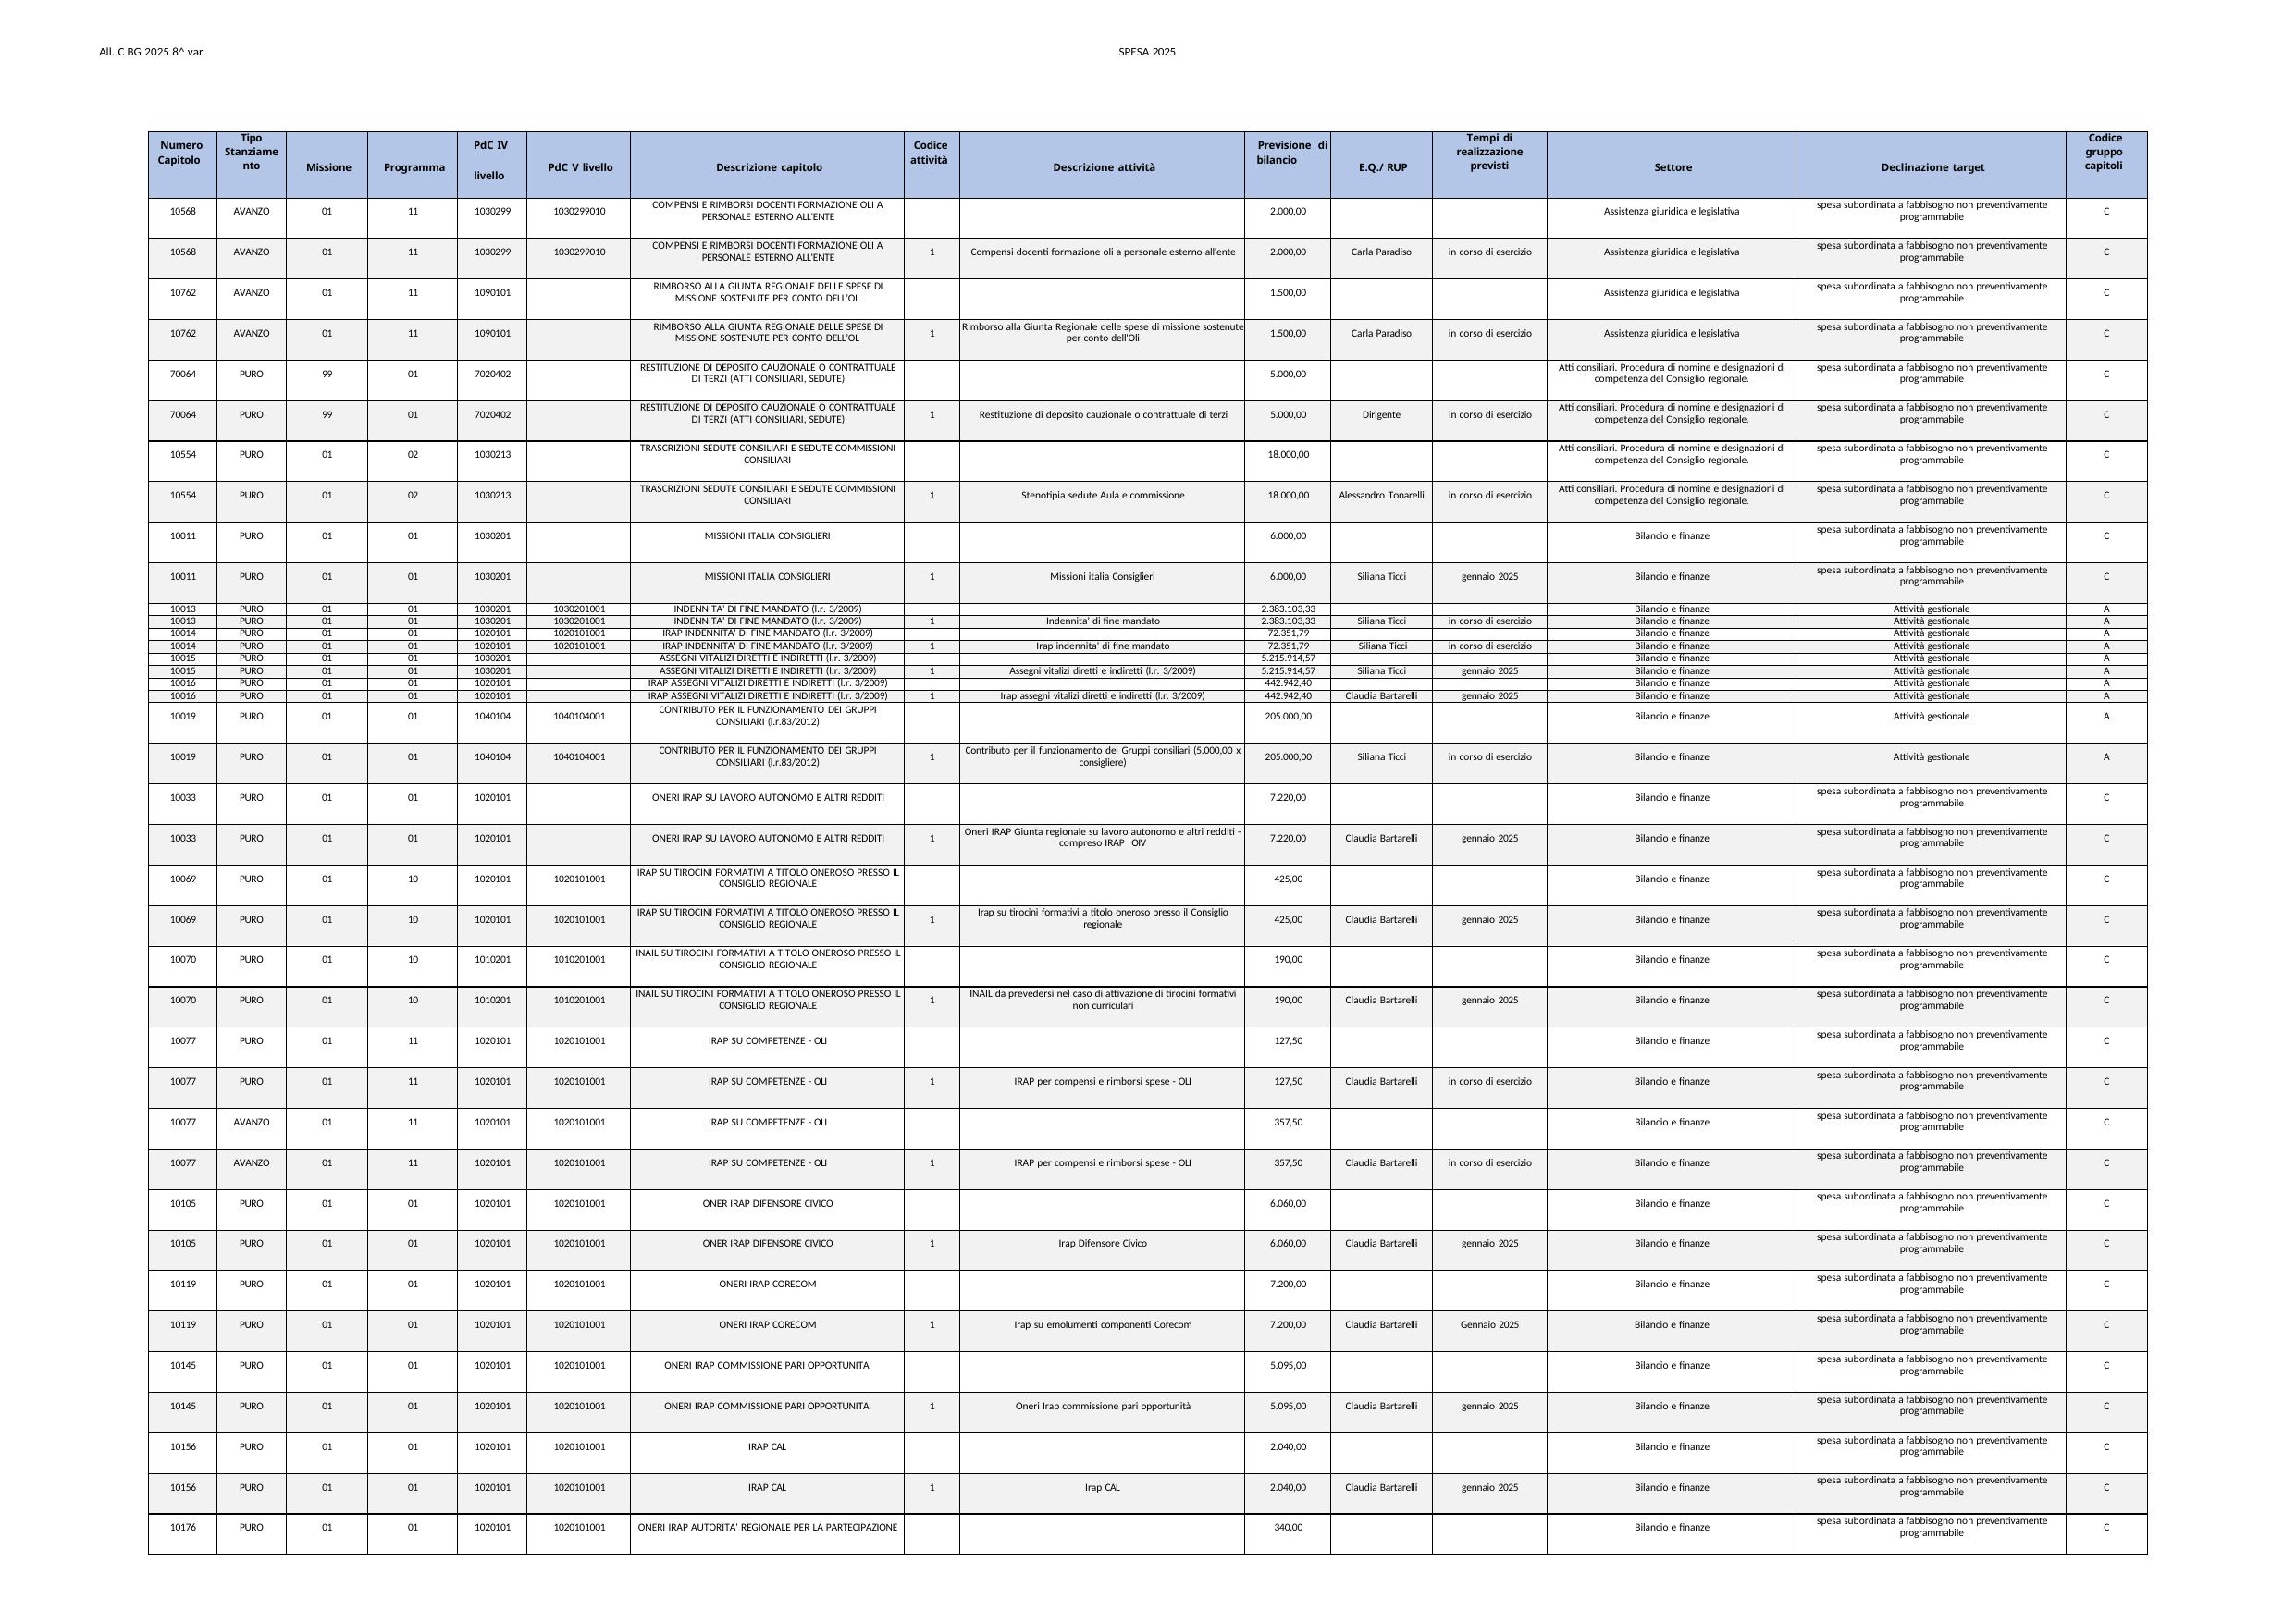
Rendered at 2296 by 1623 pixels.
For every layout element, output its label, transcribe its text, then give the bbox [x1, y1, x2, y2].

table_cell 01 [287, 604, 367, 615]
table_cell spesa subordinata a fabbisogno non preventivamente programmabile [1796, 906, 2066, 945]
table_cell 01 [287, 947, 367, 986]
table_cell 10 [368, 988, 457, 1027]
table_header Codice gruppo capitoli [2067, 132, 2147, 198]
table_cell [1433, 784, 1547, 824]
table_cell 11 [368, 1027, 457, 1067]
table_cell A [2067, 679, 2147, 690]
table_cell [1433, 866, 1547, 905]
table_cell C [2067, 1190, 2147, 1229]
table_cell PURO [217, 654, 286, 665]
table_cell [1433, 604, 1547, 615]
table_cell 01 [287, 744, 367, 783]
table_cell AVANZO [217, 320, 286, 360]
table_cell 10119 [149, 1271, 216, 1310]
table_cell [1433, 703, 1547, 743]
table_cell Claudia Bartarelli [1331, 1150, 1432, 1189]
table_cell Missioni italia Consiglieri [960, 563, 1244, 603]
table_cell PURO [217, 744, 286, 783]
table_cell Bilancio e finanze [1548, 1150, 1796, 1189]
table_cell [905, 947, 959, 986]
table_cell 1 [905, 1311, 959, 1351]
table_cell 1030213 [458, 482, 526, 522]
table_cell A [2067, 604, 2147, 615]
table_cell [1331, 1190, 1432, 1229]
table_cell 02 [368, 482, 457, 522]
table_cell 01 [368, 1231, 457, 1270]
table_cell 10762 [149, 320, 216, 360]
table_cell 1020101 [458, 1393, 526, 1432]
table_cell PURO [217, 1474, 286, 1513]
table_cell C [2067, 1150, 2147, 1189]
table_cell [1433, 679, 1547, 690]
table_cell 1 [905, 401, 959, 440]
table_cell Attività gestionale [1796, 666, 2066, 677]
table_cell [905, 604, 959, 615]
table_cell Bilancio e finanze [1548, 604, 1796, 615]
table_cell [960, 784, 1244, 824]
table_cell gennaio 2025 [1433, 906, 1547, 945]
table_cell 2.383.103,33 [1245, 616, 1330, 628]
table_cell Oneri Irap commissione pari opportunità [960, 1393, 1244, 1432]
table_cell A [2067, 666, 2147, 677]
table_cell PURO [217, 906, 286, 945]
table_cell [1331, 784, 1432, 824]
table_cell 2.000,00 [1245, 239, 1330, 278]
table_cell 01 [368, 784, 457, 824]
table_cell 1020101001 [527, 1393, 630, 1432]
table_cell 1 [905, 691, 959, 702]
table_cell 1030201 [458, 523, 526, 562]
table_cell 1 [905, 1393, 959, 1432]
table_cell 6.060,00 [1245, 1190, 1330, 1229]
table_cell 01 [287, 691, 367, 702]
table_cell A [2067, 691, 2147, 702]
table_cell PURO [217, 1515, 286, 1554]
table_cell [905, 1027, 959, 1067]
table_cell 5.095,00 [1245, 1352, 1330, 1392]
table_cell 1030201 [458, 604, 526, 615]
table_cell [1433, 629, 1547, 640]
table_cell in corso di esercizio [1433, 239, 1547, 278]
table_cell 01 [287, 616, 367, 628]
table_cell Bilancio e finanze [1548, 629, 1796, 640]
table_cell 5.000,00 [1245, 361, 1330, 400]
table_cell [527, 691, 630, 702]
table_cell 01 [287, 1027, 367, 1067]
table_cell Bilancio e finanze [1548, 866, 1796, 905]
table_cell PURO [217, 666, 286, 677]
table_cell Irap indennita' di fine mandato [960, 641, 1244, 653]
table_cell 1090101 [458, 320, 526, 360]
table_cell 5.000,00 [1245, 401, 1330, 440]
table_cell Bilancio e finanze [1548, 1352, 1796, 1392]
table_cell spesa subordinata a fabbisogno non preventivamente programmabile [1796, 1433, 2066, 1473]
table_cell 1020101001 [527, 1311, 630, 1351]
table_cell 01 [287, 825, 367, 865]
table_cell spesa subordinata a fabbisogno non preventivamente programmabile [1796, 1068, 2066, 1108]
table_header Declinazione target [1796, 132, 2066, 198]
table_cell Claudia Bartarelli [1331, 1393, 1432, 1432]
table_cell 01 [287, 1150, 367, 1189]
table_cell 1010201 [458, 988, 526, 1027]
table_cell INAIL SU TIROCINI FORMATIVI A TITOLO ONEROSO PRESSO IL CONSIGLIO REGIONALE [631, 988, 904, 1027]
table_cell ONER IRAP DIFENSORE CIVICO [631, 1190, 904, 1229]
table_cell TRASCRIZIONI SEDUTE CONSILIARI E SEDUTE COMMISSIONI CONSILIARI [631, 442, 904, 481]
table_cell C [2067, 239, 2147, 278]
table_cell Claudia Bartarelli [1331, 988, 1432, 1027]
table_header Numero Capitolo [149, 132, 216, 198]
table_cell PURO [217, 401, 286, 440]
table_cell gennaio 2025 [1433, 1474, 1547, 1513]
table_cell C [2067, 1433, 2147, 1473]
table_cell 5.215.914,57 [1245, 654, 1330, 665]
table_cell PURO [217, 1068, 286, 1108]
table_cell 10176 [149, 1515, 216, 1554]
table_cell 10016 [149, 691, 216, 702]
table_cell 01 [287, 320, 367, 360]
table_cell 127,50 [1245, 1027, 1330, 1067]
table_cell ASSEGNI VITALIZI DIRETTI E INDIRETTI (l.r. 3/2009) [631, 654, 904, 665]
table_cell 1020101 [458, 1150, 526, 1189]
table_cell 10011 [149, 563, 216, 603]
table_cell 10013 [149, 604, 216, 615]
table_cell [905, 703, 959, 743]
table_cell Contributo per il funzionamento dei Gruppi consiliari (5.000,00 x consigliere) [960, 744, 1244, 783]
table_cell [527, 563, 630, 603]
table_cell Bilancio e finanze [1548, 1393, 1796, 1432]
table_cell spesa subordinata a fabbisogno non preventivamente programmabile [1796, 1190, 2066, 1229]
table_cell 442.942,40 [1245, 691, 1330, 702]
table_cell Bilancio e finanze [1548, 703, 1796, 743]
table_cell 1020101001 [527, 866, 630, 905]
table_cell 1030201001 [527, 604, 630, 615]
table_cell [527, 361, 630, 400]
table_cell 72.351,79 [1245, 641, 1330, 653]
table_cell spesa subordinata a fabbisogno non preventivamente programmabile [1796, 1474, 2066, 1513]
table_cell 1020101001 [527, 641, 630, 653]
table_cell 01 [287, 239, 367, 278]
table_cell 01 [287, 1311, 367, 1351]
table_cell spesa subordinata a fabbisogno non preventivamente programmabile [1796, 361, 2066, 400]
table_cell 01 [287, 1393, 367, 1432]
table_cell A [2067, 744, 2147, 783]
table_cell [1433, 1027, 1547, 1067]
table_cell 340,00 [1245, 1515, 1330, 1554]
table_cell Siliana Ticci [1331, 744, 1432, 783]
table_cell IRAP SU TIROCINI FORMATIVI A TITOLO ONEROSO PRESSO IL CONSIGLIO REGIONALE [631, 866, 904, 905]
table_cell 01 [368, 691, 457, 702]
table_cell Attività gestionale [1796, 629, 2066, 640]
table_cell 1020101001 [527, 906, 630, 945]
table_cell PURO [217, 563, 286, 603]
table_cell 01 [287, 199, 367, 238]
table_cell ONER IRAP DIFENSORE CIVICO [631, 1231, 904, 1270]
table_cell 1020101 [458, 866, 526, 905]
table_cell Bilancio e finanze [1548, 744, 1796, 783]
table_cell PURO [217, 1311, 286, 1351]
table_cell PURO [217, 523, 286, 562]
table_cell 01 [287, 703, 367, 743]
table_cell Siliana Ticci [1331, 563, 1432, 603]
table_cell 6.060,00 [1245, 1231, 1330, 1270]
table_cell [1331, 1352, 1432, 1392]
table_cell 1 [905, 744, 959, 783]
table_cell 01 [368, 629, 457, 640]
table_cell 1020101001 [527, 1231, 630, 1270]
table_cell 01 [368, 641, 457, 653]
table_cell 7020402 [458, 401, 526, 440]
table_cell Bilancio e finanze [1548, 1190, 1796, 1229]
table_cell 1040104001 [527, 703, 630, 743]
table_cell 01 [287, 1515, 367, 1554]
table_cell 10019 [149, 744, 216, 783]
table_cell Atti consiliari. Procedura di nomine e designazioni di competenza del Consiglio regionale. [1548, 482, 1796, 522]
table_cell C [2067, 947, 2147, 986]
table_cell RIMBORSO ALLA GIUNTA REGIONALE DELLE SPESE DI MISSIONE SOSTENUTE PER CONTO DELL’OL [631, 320, 904, 360]
table_cell Dirigente [1331, 401, 1432, 440]
table_cell [1433, 1109, 1547, 1149]
table_cell [527, 320, 630, 360]
table_cell Bilancio e finanze [1548, 1474, 1796, 1513]
table_cell gennaio 2025 [1433, 988, 1547, 1027]
table_cell 1040104 [458, 703, 526, 743]
table_header Missione [287, 132, 367, 198]
table_cell 01 [287, 442, 367, 481]
table_cell spesa subordinata a fabbisogno non preventivamente programmabile [1796, 1352, 2066, 1392]
table_cell in corso di esercizio [1433, 641, 1547, 653]
table_cell spesa subordinata a fabbisogno non preventivamente programmabile [1796, 866, 2066, 905]
table_cell gennaio 2025 [1433, 691, 1547, 702]
table_header Descrizione attività [960, 132, 1244, 198]
table_cell Restituzione di deposito cauzionale o contrattuale di terzi [960, 401, 1244, 440]
table_cell [905, 1352, 959, 1392]
table_cell 6.000,00 [1245, 523, 1330, 562]
table_cell in corso di esercizio [1433, 320, 1547, 360]
table_cell in corso di esercizio [1433, 1068, 1547, 1108]
table_cell ONERI IRAP CORECOM [631, 1311, 904, 1351]
table_cell 10105 [149, 1231, 216, 1270]
table_cell ONERI IRAP COMMISSIONE PARI OPPORTUNITA' [631, 1393, 904, 1432]
table_cell 10069 [149, 866, 216, 905]
table_cell Rimborso alla Giunta Regionale delle spese di missione sostenute per conto dell'Oli [960, 320, 1244, 360]
table_cell Assistenza giuridica e legislativa [1548, 279, 1796, 319]
table_cell ONERI IRAP SU LAVORO AUTONOMO E ALTRI REDDITI [631, 784, 904, 824]
table_cell 1030201 [458, 616, 526, 628]
table_cell 11 [368, 1109, 457, 1149]
table_cell Assegni vitalizi diretti e indiretti (l.r. 3/2009) [960, 666, 1244, 677]
table_cell 10013 [149, 616, 216, 628]
table_cell 1 [905, 563, 959, 603]
table_header Codice attività [905, 132, 959, 198]
table_cell 10077 [149, 1109, 216, 1149]
table_cell 99 [287, 401, 367, 440]
table_cell C [2067, 825, 2147, 865]
table_cell 7.220,00 [1245, 784, 1330, 824]
table_cell 01 [287, 482, 367, 522]
table_cell [960, 279, 1244, 319]
table_cell [527, 279, 630, 319]
table_cell PURO [217, 1393, 286, 1432]
table_cell AVANZO [217, 199, 286, 238]
table_cell spesa subordinata a fabbisogno non preventivamente programmabile [1796, 1150, 2066, 1189]
table_cell [1433, 1271, 1547, 1310]
table_cell in corso di esercizio [1433, 1150, 1547, 1189]
table_cell Irap assegni vitalizi diretti e indiretti (l.r. 3/2009) [960, 691, 1244, 702]
table_cell 10016 [149, 679, 216, 690]
table_cell 1020101 [458, 679, 526, 690]
table_cell 1020101001 [527, 1352, 630, 1392]
table_cell [527, 666, 630, 677]
table_cell 10119 [149, 1311, 216, 1351]
table_cell [527, 784, 630, 824]
table_cell [960, 1027, 1244, 1067]
table_cell [1331, 442, 1432, 481]
table_cell 10069 [149, 906, 216, 945]
table_cell [1433, 1352, 1547, 1392]
table_cell 10033 [149, 825, 216, 865]
table_cell [527, 654, 630, 665]
table_cell 5.095,00 [1245, 1393, 1330, 1432]
table_cell 1010201001 [527, 988, 630, 1027]
table_cell ONERI IRAP COMMISSIONE PARI OPPORTUNITA' [631, 1352, 904, 1392]
table_cell PURO [217, 616, 286, 628]
table_cell C [2067, 1352, 2147, 1392]
table_cell A [2067, 616, 2147, 628]
table_cell 1030299010 [527, 199, 630, 238]
table_cell [1331, 199, 1432, 238]
table_cell spesa subordinata a fabbisogno non preventivamente programmabile [1796, 442, 2066, 481]
table_cell 5.215.914,57 [1245, 666, 1330, 677]
table_cell 2.383.103,33 [1245, 604, 1330, 615]
table_cell 1010201 [458, 947, 526, 986]
table_cell [1331, 679, 1432, 690]
table_cell Claudia Bartarelli [1331, 906, 1432, 945]
table_cell Carla Paradiso [1331, 320, 1432, 360]
table_cell [960, 199, 1244, 238]
table_cell 1020101001 [527, 1068, 630, 1108]
table_cell 2.040,00 [1245, 1433, 1330, 1473]
table_header Tipo Stanziame nto [217, 132, 286, 198]
table_cell PURO [217, 482, 286, 522]
table_cell 1 [905, 482, 959, 522]
table_cell Irap CAL [960, 1474, 1244, 1513]
table_cell [1433, 654, 1547, 665]
table_cell 1020101 [458, 1068, 526, 1108]
table_cell [1433, 1515, 1547, 1554]
table_cell 1020101 [458, 1515, 526, 1554]
table_cell Bilancio e finanze [1548, 1515, 1796, 1554]
table_cell 11 [368, 1068, 457, 1108]
table_cell 1020101001 [527, 1433, 630, 1473]
table_cell 01 [368, 604, 457, 615]
table_cell 01 [287, 279, 367, 319]
table_cell 1040104 [458, 744, 526, 783]
table_cell [960, 442, 1244, 481]
table_cell ASSEGNI VITALIZI DIRETTI E INDIRETTI (l.r. 3/2009) [631, 666, 904, 677]
table_cell 10145 [149, 1352, 216, 1392]
table_cell [960, 1271, 1244, 1310]
table_cell C [2067, 1393, 2147, 1432]
table_cell A [2067, 629, 2147, 640]
table_cell Bilancio e finanze [1548, 523, 1796, 562]
table_cell spesa subordinata a fabbisogno non preventivamente programmabile [1796, 199, 2066, 238]
table_cell 01 [368, 1311, 457, 1351]
table_cell 7.200,00 [1245, 1311, 1330, 1351]
table_cell [905, 199, 959, 238]
table_cell [1433, 361, 1547, 400]
table_cell Claudia Bartarelli [1331, 1474, 1432, 1513]
table_cell Bilancio e finanze [1548, 691, 1796, 702]
table_cell C [2067, 1311, 2147, 1351]
table_cell Bilancio e finanze [1548, 1109, 1796, 1149]
table_cell [1331, 866, 1432, 905]
table_cell 1 [905, 825, 959, 865]
table_cell PURO [217, 361, 286, 400]
table_cell [1331, 629, 1432, 640]
table_cell 10 [368, 947, 457, 986]
table_cell 10077 [149, 1027, 216, 1067]
table_cell spesa subordinata a fabbisogno non preventivamente programmabile [1796, 947, 2066, 986]
table_cell Atti consiliari. Procedura di nomine e designazioni di competenza del Consiglio regionale. [1548, 361, 1796, 400]
table_cell 1 [905, 666, 959, 677]
table_cell 01 [287, 1109, 367, 1149]
table_cell [527, 825, 630, 865]
table_header Programma [368, 132, 457, 198]
table_cell Siliana Ticci [1331, 616, 1432, 628]
table_cell Assistenza giuridica e legislativa [1548, 239, 1796, 278]
table_cell 1020101 [458, 1027, 526, 1067]
table_cell PURO [217, 1352, 286, 1392]
table_cell 01 [368, 1474, 457, 1513]
table_cell Compensi docenti formazione oli a personale esterno all'ente [960, 239, 1244, 278]
table_cell 1 [905, 1474, 959, 1513]
table_cell 01 [287, 1474, 367, 1513]
table_cell C [2067, 1515, 2147, 1554]
table_cell 1030299 [458, 199, 526, 238]
table_cell 1020101 [458, 1109, 526, 1149]
table_cell PURO [217, 703, 286, 743]
table_cell ONERI IRAP AUTORITA' REGIONALE PER LA PARTECIPAZIONE [631, 1515, 904, 1554]
table_cell 10145 [149, 1393, 216, 1432]
table_cell Attività gestionale [1796, 744, 2066, 783]
table_cell [960, 866, 1244, 905]
table_cell 1020101 [458, 641, 526, 653]
table_cell Siliana Ticci [1331, 666, 1432, 677]
table_cell Bilancio e finanze [1548, 784, 1796, 824]
table_cell C [2067, 361, 2147, 400]
table_cell Claudia Bartarelli [1331, 825, 1432, 865]
table_cell 01 [368, 523, 457, 562]
table_cell spesa subordinata a fabbisogno non preventivamente programmabile [1796, 523, 2066, 562]
table_cell 190,00 [1245, 947, 1330, 986]
table_cell RESTITUZIONE DI DEPOSITO CAUZIONALE O CONTRATTUALE DI TERZI (ATTI CONSILIARI, SEDUTE) [631, 401, 904, 440]
table_cell 1 [905, 320, 959, 360]
table_cell 01 [368, 1271, 457, 1310]
table_cell COMPENSI E RIMBORSI DOCENTI FORMAZIONE OLI A PERSONALE ESTERNO ALL'ENTE [631, 199, 904, 238]
table_cell 1 [905, 988, 959, 1027]
table_cell [905, 629, 959, 640]
table_cell [1331, 1433, 1432, 1473]
table_cell 01 [368, 1190, 457, 1229]
table_cell C [2067, 906, 2147, 945]
table_cell 1020101 [458, 1474, 526, 1513]
table_cell [960, 1352, 1244, 1392]
table_cell 6.000,00 [1245, 563, 1330, 603]
table_cell Bilancio e finanze [1548, 654, 1796, 665]
table_cell AVANZO [217, 1109, 286, 1149]
table_cell [1331, 703, 1432, 743]
table_cell 7.220,00 [1245, 825, 1330, 865]
table_cell C [2067, 279, 2147, 319]
table_cell 70064 [149, 361, 216, 400]
table_cell IRAP INDENNITA' DI FINE MANDATO (l.r. 3/2009) [631, 629, 904, 640]
table_cell 1020101001 [527, 1027, 630, 1067]
table_cell Stenotipia sedute Aula e commissione [960, 482, 1244, 522]
table_cell Alessandro Tonarelli [1331, 482, 1432, 522]
table_cell Irap su emolumenti componenti Corecom [960, 1311, 1244, 1351]
table_cell 1 [905, 1150, 959, 1189]
table_cell 1020101001 [527, 1109, 630, 1149]
table_cell 10011 [149, 523, 216, 562]
table_cell ONERI IRAP SU LAVORO AUTONOMO E ALTRI REDDITI [631, 825, 904, 865]
table_cell Bilancio e finanze [1548, 1433, 1796, 1473]
table_cell [960, 703, 1244, 743]
table_cell IRAP ASSEGNI VITALIZI DIRETTI E INDIRETTI (l.r. 3/2009) [631, 691, 904, 702]
table_cell 127,50 [1245, 1068, 1330, 1108]
table_cell PURO [217, 641, 286, 653]
table_cell [960, 1190, 1244, 1229]
table_cell 1020101 [458, 1271, 526, 1310]
table_cell 01 [287, 641, 367, 653]
table_cell 10014 [149, 641, 216, 653]
table_cell [1433, 523, 1547, 562]
table_cell 99 [287, 361, 367, 400]
table_header Tempi di realizzazione previsti [1433, 132, 1547, 198]
table_cell C [2067, 563, 2147, 603]
table_cell [905, 361, 959, 400]
table_cell [960, 523, 1244, 562]
table_cell 01 [368, 361, 457, 400]
table_cell C [2067, 401, 2147, 440]
table_cell [960, 679, 1244, 690]
table_cell 01 [368, 679, 457, 690]
table_cell C [2067, 199, 2147, 238]
table_cell [527, 401, 630, 440]
table_cell spesa subordinata a fabbisogno non preventivamente programmabile [1796, 320, 2066, 360]
table_cell [1433, 199, 1547, 238]
table_cell 1030201 [458, 666, 526, 677]
table_cell [905, 654, 959, 665]
table_cell 1020101001 [527, 1515, 630, 1554]
table_cell IRAP SU COMPETENZE - OLI [631, 1109, 904, 1149]
table_cell IRAP per compensi e rimborsi spese - OLI [960, 1068, 1244, 1108]
table_cell 01 [368, 616, 457, 628]
table_cell [1331, 1027, 1432, 1067]
table_cell 7020402 [458, 361, 526, 400]
table_cell [905, 1271, 959, 1310]
table_cell IRAP SU TIROCINI FORMATIVI A TITOLO ONEROSO PRESSO IL CONSIGLIO REGIONALE [631, 906, 904, 945]
table_cell 10554 [149, 482, 216, 522]
table_cell [1331, 604, 1432, 615]
table_cell spesa subordinata a fabbisogno non preventivamente programmabile [1796, 1393, 2066, 1432]
table_cell 01 [368, 703, 457, 743]
table_cell spesa subordinata a fabbisogno non preventivamente programmabile [1796, 401, 2066, 440]
table_cell spesa subordinata a fabbisogno non preventivamente programmabile [1796, 784, 2066, 824]
table_cell 1030201001 [527, 616, 630, 628]
table_cell Claudia Bartarelli [1331, 1068, 1432, 1108]
table_header Previsione di bilancio [1245, 132, 1330, 198]
table_cell spesa subordinata a fabbisogno non preventivamente programmabile [1796, 1109, 2066, 1149]
table_cell 10156 [149, 1433, 216, 1473]
table_cell 1030201 [458, 563, 526, 603]
table_cell AVANZO [217, 239, 286, 278]
table_cell [960, 1433, 1244, 1473]
table_cell [1331, 1109, 1432, 1149]
table_cell 01 [287, 866, 367, 905]
table_cell 01 [368, 563, 457, 603]
table_cell A [2067, 654, 2147, 665]
table_cell 2.000,00 [1245, 199, 1330, 238]
table_cell [527, 523, 630, 562]
table_cell Attività gestionale [1796, 703, 2066, 743]
table_cell 1010201001 [527, 947, 630, 986]
table_header Settore [1548, 132, 1796, 198]
table_cell 11 [368, 1150, 457, 1189]
table_cell Indennita' di fine mandato [960, 616, 1244, 628]
table_cell 425,00 [1245, 906, 1330, 945]
table_cell 10077 [149, 1068, 216, 1108]
table_cell [905, 279, 959, 319]
table_cell IRAP SU COMPETENZE - OLI [631, 1150, 904, 1189]
table_cell Claudia Bartarelli [1331, 1231, 1432, 1270]
table_cell gennaio 2025 [1433, 666, 1547, 677]
table_cell Oneri IRAP Giunta regionale su lavoro autonomo e altri redditi - compreso IRAP OIV [960, 825, 1244, 865]
table_cell Siliana Ticci [1331, 641, 1432, 653]
table_cell 01 [287, 1190, 367, 1229]
table_cell TRASCRIZIONI SEDUTE CONSILIARI E SEDUTE COMMISSIONI CONSILIARI [631, 482, 904, 522]
table_cell spesa subordinata a fabbisogno non preventivamente programmabile [1796, 482, 2066, 522]
table_cell [905, 784, 959, 824]
table_cell 01 [368, 825, 457, 865]
table_cell 1020101 [458, 1311, 526, 1351]
table_cell IRAP SU COMPETENZE - OLI [631, 1068, 904, 1108]
table_cell 01 [368, 1393, 457, 1432]
table_cell RIMBORSO ALLA GIUNTA REGIONALE DELLE SPESE DI MISSIONE SOSTENUTE PER CONTO DELL’OL [631, 279, 904, 319]
table_cell C [2067, 482, 2147, 522]
table_cell 1.500,00 [1245, 320, 1330, 360]
table_cell spesa subordinata a fabbisogno non preventivamente programmabile [1796, 279, 2066, 319]
table_cell Bilancio e finanze [1548, 1027, 1796, 1067]
table_cell 01 [287, 988, 367, 1027]
table_cell 1030201 [458, 654, 526, 665]
table_cell 1090101 [458, 279, 526, 319]
table_cell PURO [217, 1433, 286, 1473]
table_cell 01 [287, 1352, 367, 1392]
table_cell 1 [905, 906, 959, 945]
table_cell C [2067, 1231, 2147, 1270]
table_cell Bilancio e finanze [1548, 825, 1796, 865]
table_cell in corso di esercizio [1433, 401, 1547, 440]
table_cell 01 [368, 1352, 457, 1392]
table_cell 205.000,00 [1245, 744, 1330, 783]
table_cell 11 [368, 239, 457, 278]
table_cell C [2067, 320, 2147, 360]
table_cell Bilancio e finanze [1548, 563, 1796, 603]
table_cell PURO [217, 825, 286, 865]
table_cell 1020101 [458, 1433, 526, 1473]
table_cell 01 [287, 906, 367, 945]
table_header Descrizione capitolo [631, 132, 904, 198]
table_cell gennaio 2025 [1433, 563, 1547, 603]
table_cell 1 [905, 1068, 959, 1108]
table_cell 1030299 [458, 239, 526, 278]
table_cell Bilancio e finanze [1548, 947, 1796, 986]
table_cell 01 [287, 1231, 367, 1270]
table_cell 1020101 [458, 906, 526, 945]
table_cell spesa subordinata a fabbisogno non preventivamente programmabile [1796, 1271, 2066, 1310]
table_cell 10015 [149, 654, 216, 665]
table_cell Carla Paradiso [1331, 239, 1432, 278]
table_cell 18.000,00 [1245, 482, 1330, 522]
table_cell 1.500,00 [1245, 279, 1330, 319]
table_header E.Q./ RUP [1331, 132, 1432, 198]
table_cell 11 [368, 320, 457, 360]
table_cell IRAP SU COMPETENZE - OLI [631, 1027, 904, 1067]
table_cell 1020101001 [527, 1190, 630, 1229]
table_cell COMPENSI E RIMBORSI DOCENTI FORMAZIONE OLI A PERSONALE ESTERNO ALL'ENTE [631, 239, 904, 278]
table_cell Attività gestionale [1796, 641, 2066, 653]
table_cell Bilancio e finanze [1548, 641, 1796, 653]
table_cell 01 [368, 654, 457, 665]
table_cell IRAP INDENNITA' DI FINE MANDATO (l.r. 3/2009) [631, 641, 904, 653]
table_cell [527, 482, 630, 522]
table_cell 01 [368, 1515, 457, 1554]
table_cell in corso di esercizio [1433, 482, 1547, 522]
table_cell 01 [287, 563, 367, 603]
table_cell 1030299010 [527, 239, 630, 278]
table_cell 1020101001 [527, 629, 630, 640]
table_cell INAIL da prevedersi nel caso di attivazione di tirocini formativi non curriculari [960, 988, 1244, 1027]
table_cell spesa subordinata a fabbisogno non preventivamente programmabile [1796, 563, 2066, 603]
table_cell [905, 1190, 959, 1229]
table_cell 01 [287, 666, 367, 677]
table_cell Bilancio e finanze [1548, 988, 1796, 1027]
table_cell 01 [368, 401, 457, 440]
table_cell PURO [217, 679, 286, 690]
table_cell Bilancio e finanze [1548, 1311, 1796, 1351]
table_cell AVANZO [217, 279, 286, 319]
table_cell 01 [287, 1433, 367, 1473]
table_cell CONTRIBUTO PER IL FUNZIONAMENTO DEI GRUPPI CONSILIARI (l.r.83/2012) [631, 703, 904, 743]
table_cell IRAP CAL [631, 1433, 904, 1473]
table_cell 1020101001 [527, 1150, 630, 1189]
table_cell Bilancio e finanze [1548, 906, 1796, 945]
table_cell Bilancio e finanze [1548, 616, 1796, 628]
table_cell PURO [217, 1190, 286, 1229]
table_cell ONERI IRAP CORECOM [631, 1271, 904, 1310]
table_cell 18.000,00 [1245, 442, 1330, 481]
table_cell C [2067, 866, 2147, 905]
table_cell Attività gestionale [1796, 691, 2066, 702]
table_cell 10077 [149, 1150, 216, 1189]
table_cell spesa subordinata a fabbisogno non preventivamente programmabile [1796, 1231, 2066, 1270]
table_cell 10015 [149, 666, 216, 677]
table_cell 10762 [149, 279, 216, 319]
table_cell 1030213 [458, 442, 526, 481]
table_cell 1 [905, 1231, 959, 1270]
table_cell PURO [217, 691, 286, 702]
table_cell Bilancio e finanze [1548, 1231, 1796, 1270]
table_cell IRAP per compensi e rimborsi spese - OLI [960, 1150, 1244, 1189]
table_cell 10070 [149, 947, 216, 986]
table_cell PURO [217, 988, 286, 1027]
table_cell 2.040,00 [1245, 1474, 1330, 1513]
table_header PdC IV livello [458, 132, 526, 198]
table_cell [960, 1515, 1244, 1554]
table_cell gennaio 2025 [1433, 825, 1547, 865]
table_cell C [2067, 523, 2147, 562]
table_cell C [2067, 1027, 2147, 1067]
table_cell MISSIONI ITALIA CONSIGLIERI [631, 523, 904, 562]
table_cell [1331, 1271, 1432, 1310]
table_cell 10070 [149, 988, 216, 1027]
table_cell A [2067, 641, 2147, 653]
table_cell spesa subordinata a fabbisogno non preventivamente programmabile [1796, 239, 2066, 278]
table_cell 1020101 [458, 629, 526, 640]
table_cell INDENNITA' DI FINE MANDATO (l.r. 3/2009) [631, 604, 904, 615]
table_cell MISSIONI ITALIA CONSIGLIERI [631, 563, 904, 603]
table_cell Atti consiliari. Procedura di nomine e designazioni di competenza del Consiglio regionale. [1548, 442, 1796, 481]
table_cell 442.942,40 [1245, 679, 1330, 690]
table_cell 10554 [149, 442, 216, 481]
table_cell Bilancio e finanze [1548, 679, 1796, 690]
table_cell Attività gestionale [1796, 654, 2066, 665]
table_cell 10033 [149, 784, 216, 824]
table_cell [905, 523, 959, 562]
table_cell [960, 629, 1244, 640]
table_cell [905, 1433, 959, 1473]
table_cell Attività gestionale [1796, 604, 2066, 615]
table_cell spesa subordinata a fabbisogno non preventivamente programmabile [1796, 988, 2066, 1027]
table_cell Assistenza giuridica e legislativa [1548, 199, 1796, 238]
table_cell [1331, 279, 1432, 319]
table_cell 357,50 [1245, 1150, 1330, 1189]
table_cell 1020101 [458, 1190, 526, 1229]
table_cell [905, 442, 959, 481]
table_cell 1020101001 [527, 1474, 630, 1513]
table_cell [960, 1109, 1244, 1149]
table_cell PURO [217, 784, 286, 824]
table_cell 10568 [149, 239, 216, 278]
table_cell gennaio 2025 [1433, 1231, 1547, 1270]
table_cell Atti consiliari. Procedura di nomine e designazioni di competenza del Consiglio regionale. [1548, 401, 1796, 440]
table_cell INAIL SU TIROCINI FORMATIVI A TITOLO ONEROSO PRESSO IL CONSIGLIO REGIONALE [631, 947, 904, 986]
table_cell Gennaio 2025 [1433, 1311, 1547, 1351]
table_cell Irap su tirocini formativi a titolo oneroso presso il Consiglio regionale [960, 906, 1244, 945]
table_cell [1433, 947, 1547, 986]
table_cell 1020101001 [527, 1271, 630, 1310]
table_cell 10 [368, 866, 457, 905]
table_cell 10156 [149, 1474, 216, 1513]
table_cell gennaio 2025 [1433, 1393, 1547, 1432]
table_cell [905, 679, 959, 690]
table_cell 1040104001 [527, 744, 630, 783]
table_cell spesa subordinata a fabbisogno non preventivamente programmabile [1796, 1311, 2066, 1351]
table_cell PURO [217, 947, 286, 986]
table_cell INDENNITA' DI FINE MANDATO (l.r. 3/2009) [631, 616, 904, 628]
table_cell 02 [368, 442, 457, 481]
table_cell [1331, 1515, 1432, 1554]
table_cell 01 [368, 666, 457, 677]
table_cell 01 [287, 1068, 367, 1108]
table_cell [905, 1109, 959, 1149]
table_cell 10568 [149, 199, 216, 238]
table_cell 1 [905, 239, 959, 278]
table_cell [1331, 654, 1432, 665]
table_cell spesa subordinata a fabbisogno non preventivamente programmabile [1796, 825, 2066, 865]
table_cell C [2067, 1068, 2147, 1108]
table_cell [527, 679, 630, 690]
table_cell AVANZO [217, 1150, 286, 1189]
table_cell C [2067, 1271, 2147, 1310]
table_cell [1433, 1433, 1547, 1473]
table_cell Bilancio e finanze [1548, 1271, 1796, 1310]
table_cell IRAP ASSEGNI VITALIZI DIRETTI E INDIRETTI (l.r. 3/2009) [631, 679, 904, 690]
table_cell C [2067, 784, 2147, 824]
table_cell CONTRIBUTO PER IL FUNZIONAMENTO DEI GRUPPI CONSILIARI (l.r.83/2012) [631, 744, 904, 783]
table_cell PURO [217, 1271, 286, 1310]
table_cell C [2067, 442, 2147, 481]
table_cell 10 [368, 906, 457, 945]
table_cell [1331, 523, 1432, 562]
table_cell PURO [217, 629, 286, 640]
table_cell [905, 1515, 959, 1554]
table_cell 1020101 [458, 825, 526, 865]
table_cell 190,00 [1245, 988, 1330, 1027]
table_cell IRAP CAL [631, 1474, 904, 1513]
table_cell 01 [287, 784, 367, 824]
table_cell in corso di esercizio [1433, 616, 1547, 628]
table_cell [1331, 947, 1432, 986]
table_cell 357,50 [1245, 1109, 1330, 1149]
table_cell [1433, 442, 1547, 481]
table_cell 1020101 [458, 691, 526, 702]
table_cell 11 [368, 279, 457, 319]
table_cell 70064 [149, 401, 216, 440]
table_cell C [2067, 1109, 2147, 1149]
table_header PdC V livello [527, 132, 630, 198]
table_cell in corso di esercizio [1433, 744, 1547, 783]
table_cell Attività gestionale [1796, 679, 2066, 690]
table_cell PURO [217, 1231, 286, 1270]
table_cell 425,00 [1245, 866, 1330, 905]
table_cell 10014 [149, 629, 216, 640]
table_cell C [2067, 988, 2147, 1027]
table_cell PURO [217, 604, 286, 615]
table_cell PURO [217, 442, 286, 481]
table_cell [960, 947, 1244, 986]
table_cell PURO [217, 1027, 286, 1067]
table_cell Claudia Bartarelli [1331, 1311, 1432, 1351]
table_cell 72.351,79 [1245, 629, 1330, 640]
table_cell 1020101 [458, 1352, 526, 1392]
table_cell [1331, 361, 1432, 400]
table_cell 01 [287, 1271, 367, 1310]
table_cell 01 [368, 1433, 457, 1473]
table_cell RESTITUZIONE DI DEPOSITO CAUZIONALE O CONTRATTUALE DI TERZI (ATTI CONSILIARI, SEDUTE) [631, 361, 904, 400]
table_cell [1433, 279, 1547, 319]
table_cell spesa subordinata a fabbisogno non preventivamente programmabile [1796, 1515, 2066, 1554]
table_cell A [2067, 703, 2147, 743]
table_cell [960, 604, 1244, 615]
table_cell spesa subordinata a fabbisogno non preventivamente programmabile [1796, 1027, 2066, 1067]
table_cell [527, 442, 630, 481]
table_cell 1 [905, 616, 959, 628]
table_cell 10019 [149, 703, 216, 743]
table_cell Claudia Bartarelli [1331, 691, 1432, 702]
table_cell 01 [287, 679, 367, 690]
table_cell Bilancio e finanze [1548, 666, 1796, 677]
table_cell Assistenza giuridica e legislativa [1548, 320, 1796, 360]
table_cell Irap Difensore Civico [960, 1231, 1244, 1270]
table_cell C [2067, 1474, 2147, 1513]
table_cell 01 [287, 629, 367, 640]
table_cell [1433, 1190, 1547, 1229]
table_cell Bilancio e finanze [1548, 1068, 1796, 1108]
table_cell [905, 866, 959, 905]
table_cell [960, 654, 1244, 665]
table_cell 205.000,00 [1245, 703, 1330, 743]
table_cell 1020101 [458, 1231, 526, 1270]
table_cell 1 [905, 641, 959, 653]
table_cell 7.200,00 [1245, 1271, 1330, 1310]
table_cell 1020101 [458, 784, 526, 824]
table_cell PURO [217, 866, 286, 905]
table_cell 01 [287, 654, 367, 665]
table_cell 01 [287, 523, 367, 562]
table_cell 11 [368, 199, 457, 238]
table_cell [960, 361, 1244, 400]
table_cell 10105 [149, 1190, 216, 1229]
table_cell 01 [368, 744, 457, 783]
table_cell Attività gestionale [1796, 616, 2066, 628]
